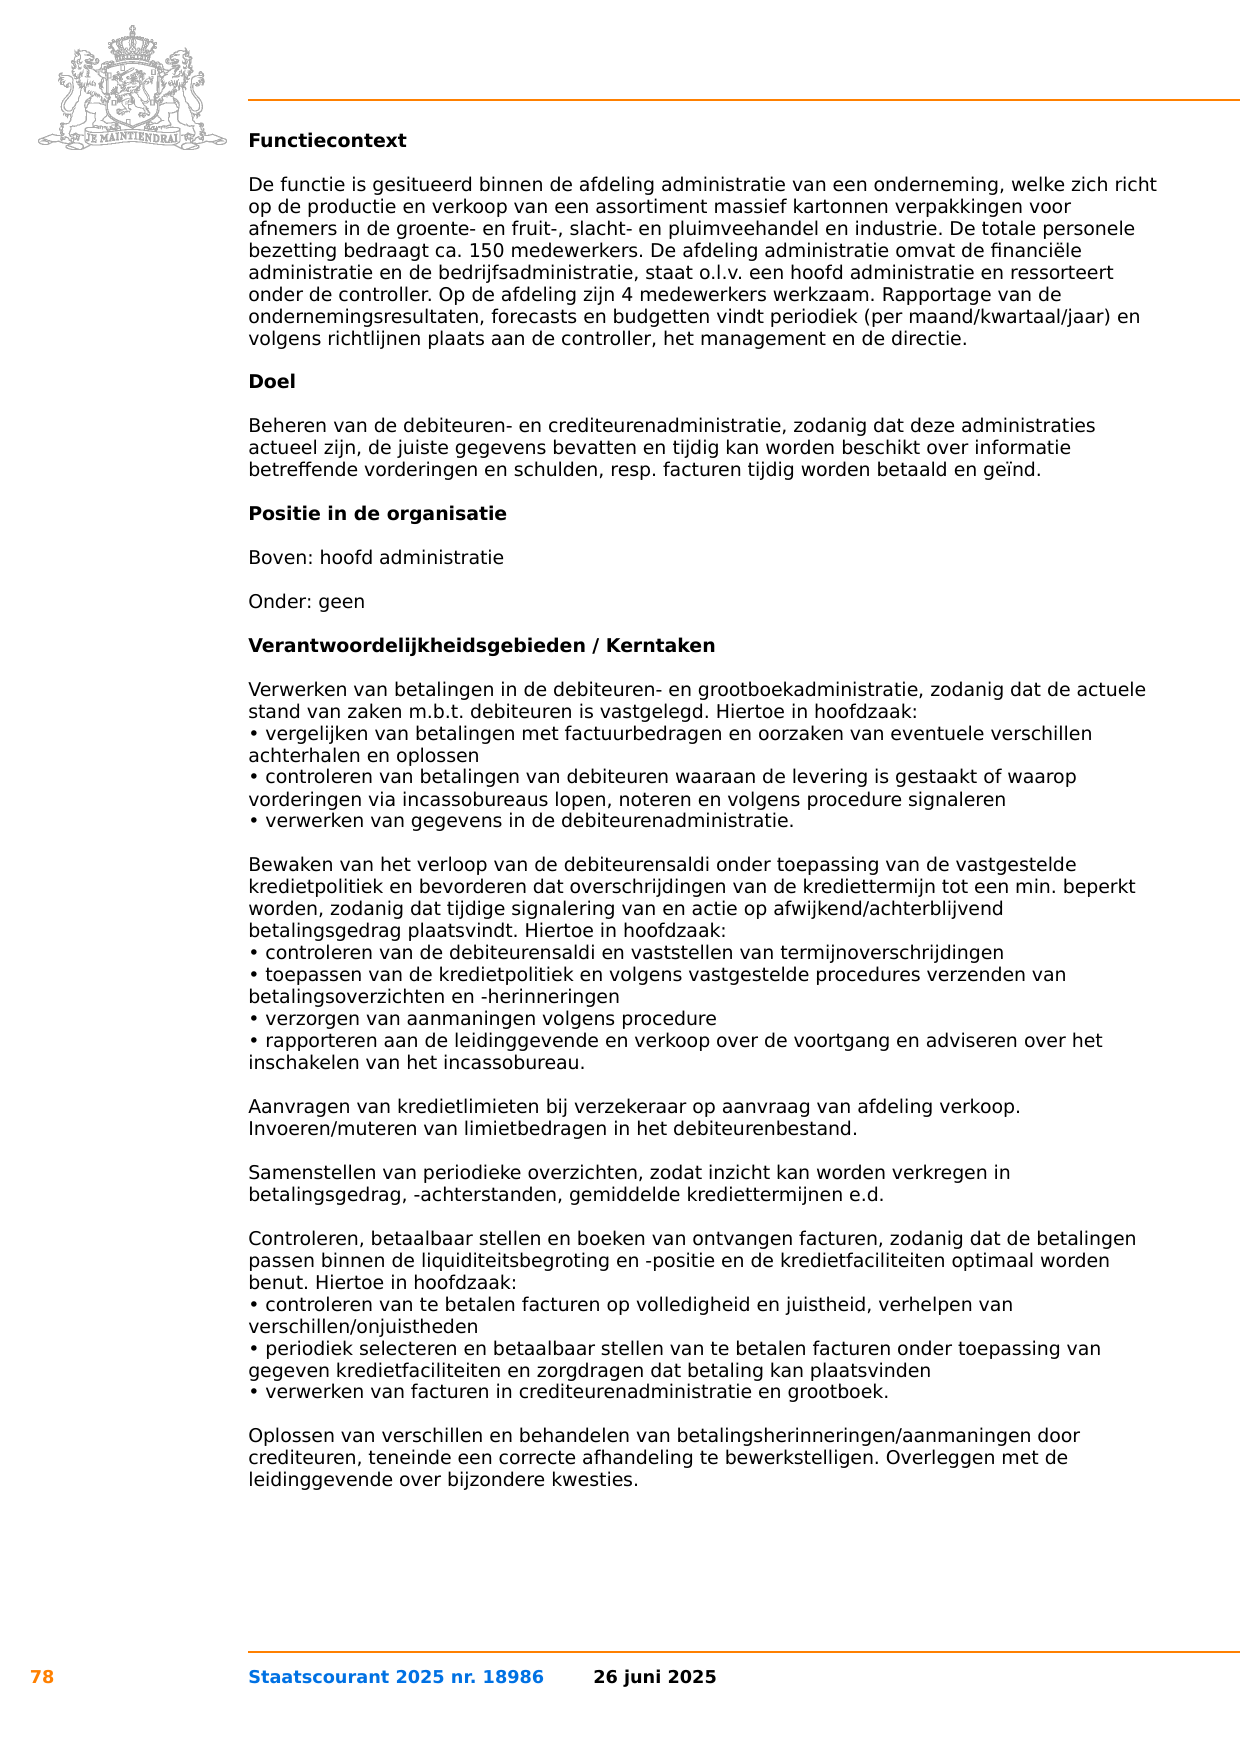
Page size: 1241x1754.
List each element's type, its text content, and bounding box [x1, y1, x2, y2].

text Verwerken van betalingen in de debiteuren- en grootboekadministratie, zodanig dat de actuele stand van zaken m.b.t. debiteuren is vastgelegd. Hiertoe in hoofdzaak: [248, 678, 1163, 722]
text • controleren van de debiteurensaldi en vaststellen van termijnoverschrijdingen [248, 942, 1163, 964]
picture [38, 25, 227, 150]
text • controleren van betalingen van debiteuren waaraan de levering is gestaakt of waarop vorderingen via incassobureaus lopen, noteren en volgens procedure signaleren [248, 766, 1163, 810]
text • verzorgen van aanmaningen volgens procedure [248, 1008, 1163, 1030]
text Oplossen van verschillen en behandelen van betalingsherinneringen/aanmaningen door crediteuren, teneinde een correcte afhandeling te bewerkstelligen. Overleggen met de leidinggevende over bijzondere kwesties. [248, 1425, 1163, 1491]
subtitle Doel [248, 371, 1163, 393]
text • controleren van te betalen facturen op volledigheid en juistheid, verhelpen van verschillen/onjuistheden [248, 1293, 1163, 1337]
text Samenstellen van periodieke overzichten, zodat inzicht kan worden verkregen in betalingsgedrag, -achterstanden, gemiddelde krediettermijnen e.d. [248, 1162, 1163, 1206]
text • periodiek selecteren en betaalbaar stellen van te betalen facturen onder toepassing van gegeven kredietfaciliteiten en zorgdragen dat betaling kan plaatsvinden [248, 1337, 1163, 1381]
text De functie is gesitueerd binnen de afdeling administratie van een onderneming, welke zich richt op de productie en verkoop van een assortiment massief kartonnen verpakkingen voor afnemers in de groente- en fruit-, slacht- en pluimveehandel en industrie. De totale personele bezetting bedraagt ca. 150 medewerkers. De afdeling administratie omvat de financiële administratie en de bedrijfsadministratie, staat o.l.v. een hoofd administratie en ressorteert onder de controller. Op de afdeling zijn 4 medewerkers werkzaam. Rapportage van de ondernemingsresultaten, forecasts en budgetten vindt periodiek (per maand/kwartaal/jaar) en volgens richtlijnen plaats aan de controller, het management en de directie. [248, 174, 1163, 349]
text • verwerken van gegevens in de debiteurenadministratie. [248, 810, 1163, 832]
text Boven: hoofd administratie [248, 547, 1163, 569]
text Controleren, betaalbaar stellen en boeken van ontvangen facturen, zodanig dat de betalingen passen binnen de liquiditeitsbegroting en -positie en de kredietfaciliteiten optimaal worden benut. Hiertoe in hoofdzaak: [248, 1228, 1163, 1293]
text Beheren van de debiteuren- en crediteurenadministratie, zodanig dat deze administraties actueel zijn, de juiste gegevens bevatten en tijdig kan worden beschikt over informatie betreffende vorderingen en schulden, resp. facturen tijdig worden betaald en geïnd. [248, 415, 1163, 481]
text Bewaken van het verloop van de debiteurensaldi onder toepassing van de vastgestelde kredietpolitiek en bevorderen dat overschrijdingen van de krediettermijn tot een min. beperkt worden, zodanig dat tijdige signalering van en actie op afwijkend/achterblijvend betalingsgedrag plaatsvindt. Hiertoe in hoofdzaak: [248, 854, 1163, 942]
subtitle Positie in de organisatie [248, 503, 1163, 525]
subtitle Verantwoordelijkheidsgebieden / Kerntaken [248, 635, 1163, 657]
subtitle Functiecontext [248, 130, 1163, 152]
text • rapporteren aan de leidinggevende en verkoop over de voortgang en adviseren over het inschakelen van het incassobureau. [248, 1030, 1163, 1074]
text • vergelijken van betalingen met factuurbedragen en oorzaken van eventuele verschillen achterhalen en oplossen [248, 722, 1163, 766]
text Aanvragen van kredietlimieten bij verzekeraar op aanvraag van afdeling verkoop. Invoeren/muteren van limietbedragen in het debiteurenbestand. [248, 1096, 1163, 1140]
text • toepassen van de kredietpolitiek en volgens vastgestelde procedures verzenden van betalingsoverzichten en -herinneringen [248, 964, 1163, 1008]
text Onder: geen [248, 591, 1163, 613]
text • verwerken van facturen in crediteurenadministratie en grootboek. [248, 1381, 1163, 1403]
